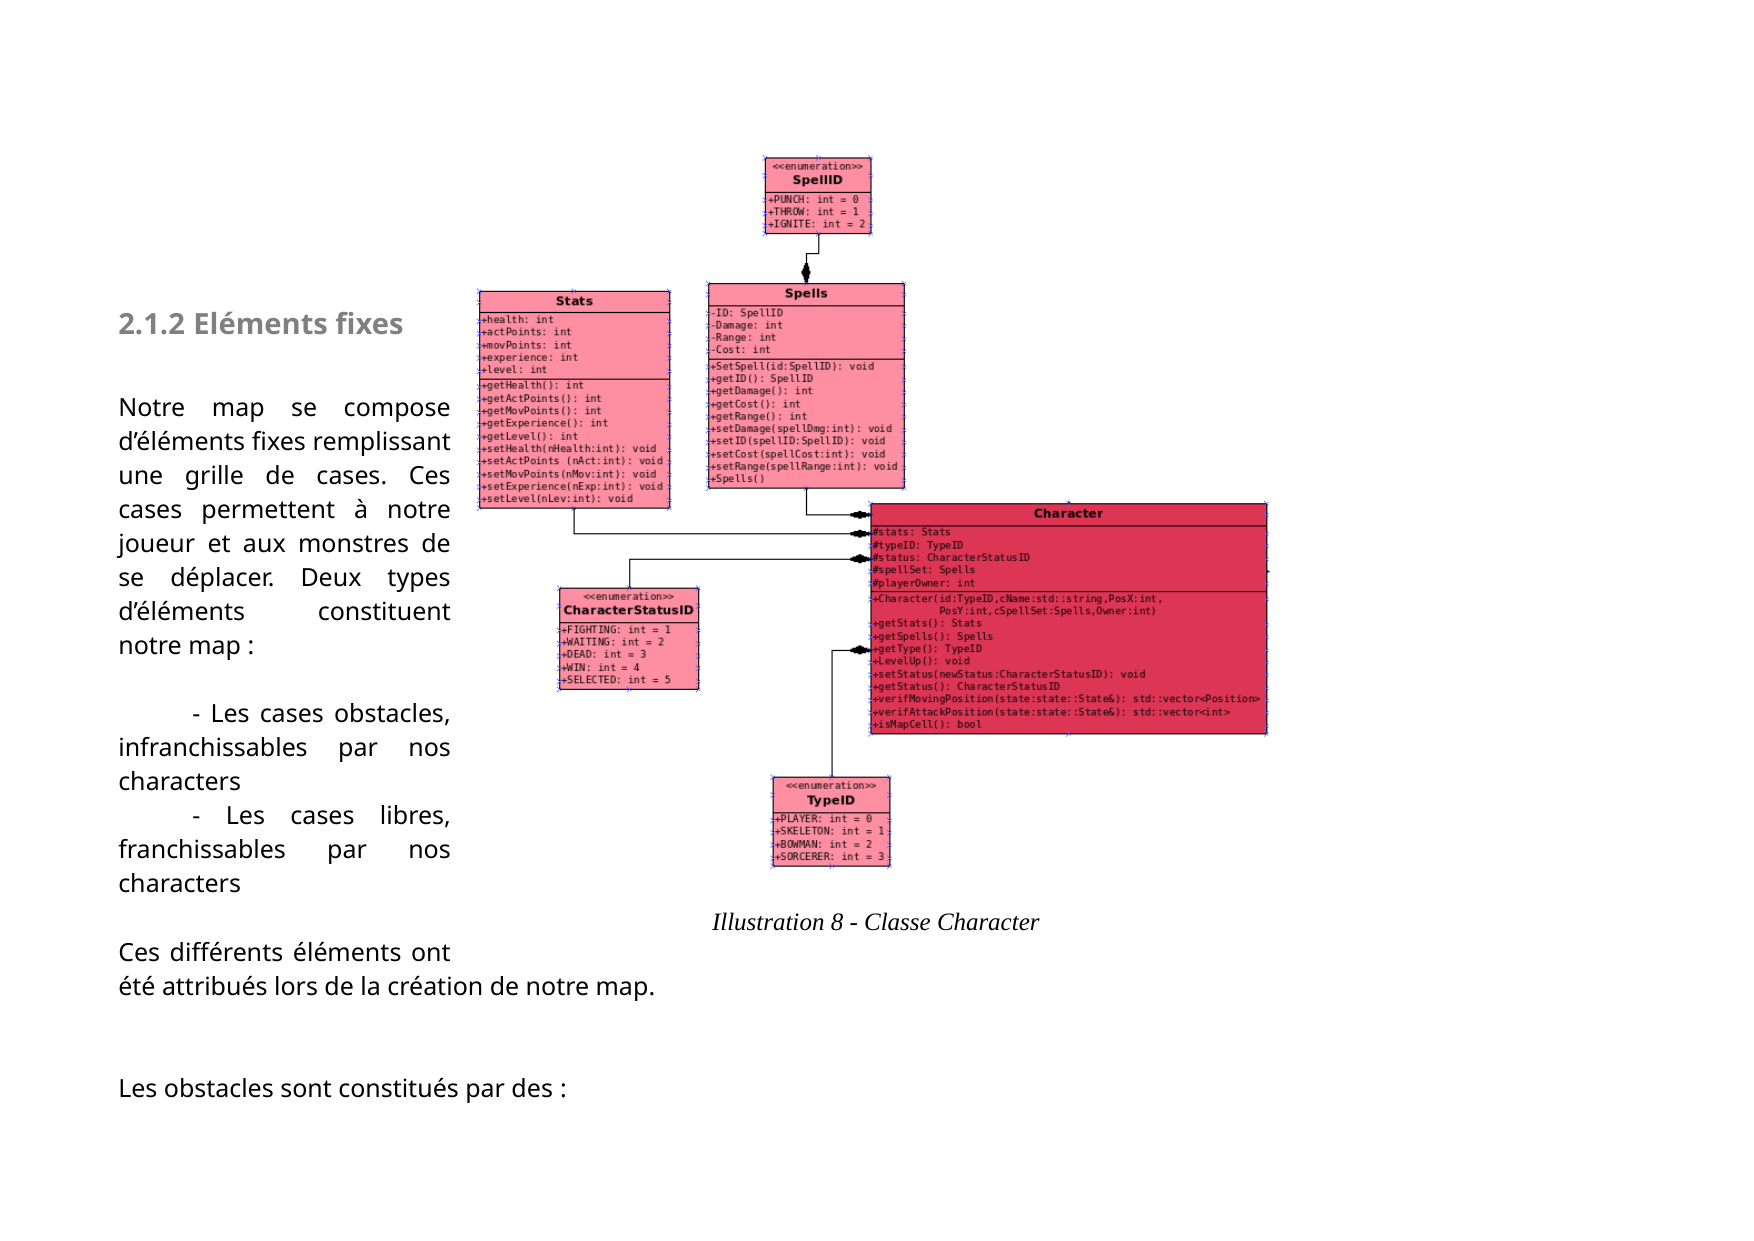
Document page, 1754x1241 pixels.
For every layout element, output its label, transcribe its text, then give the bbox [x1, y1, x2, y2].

text - Les cases obstacles, infranchissables par nos characters [118, 696, 451, 798]
text Illustration 8 - Classe Character [451, 879, 1303, 936]
text [1303, 696, 1635, 798]
picture [468, 133, 1293, 879]
text [1303, 389, 1635, 662]
text [1303, 798, 1635, 900]
text - Les cases libres, franchissables par nos characters [118, 798, 451, 900]
text Notre map se compose d’éléments fixes remplissant une grille de cases. Ces cases permettent à notre joueur et aux monstres de se déplacer. Deux types d’éléments constituent notre map : [118, 389, 451, 662]
subtitle [1303, 303, 1635, 343]
text Ces différents éléments ont été attribués lors de la création de notre map. [118, 934, 1635, 1002]
text Les obstacles sont constitués par des : [118, 1071, 1635, 1104]
subtitle Eléments fixes [118, 303, 451, 343]
